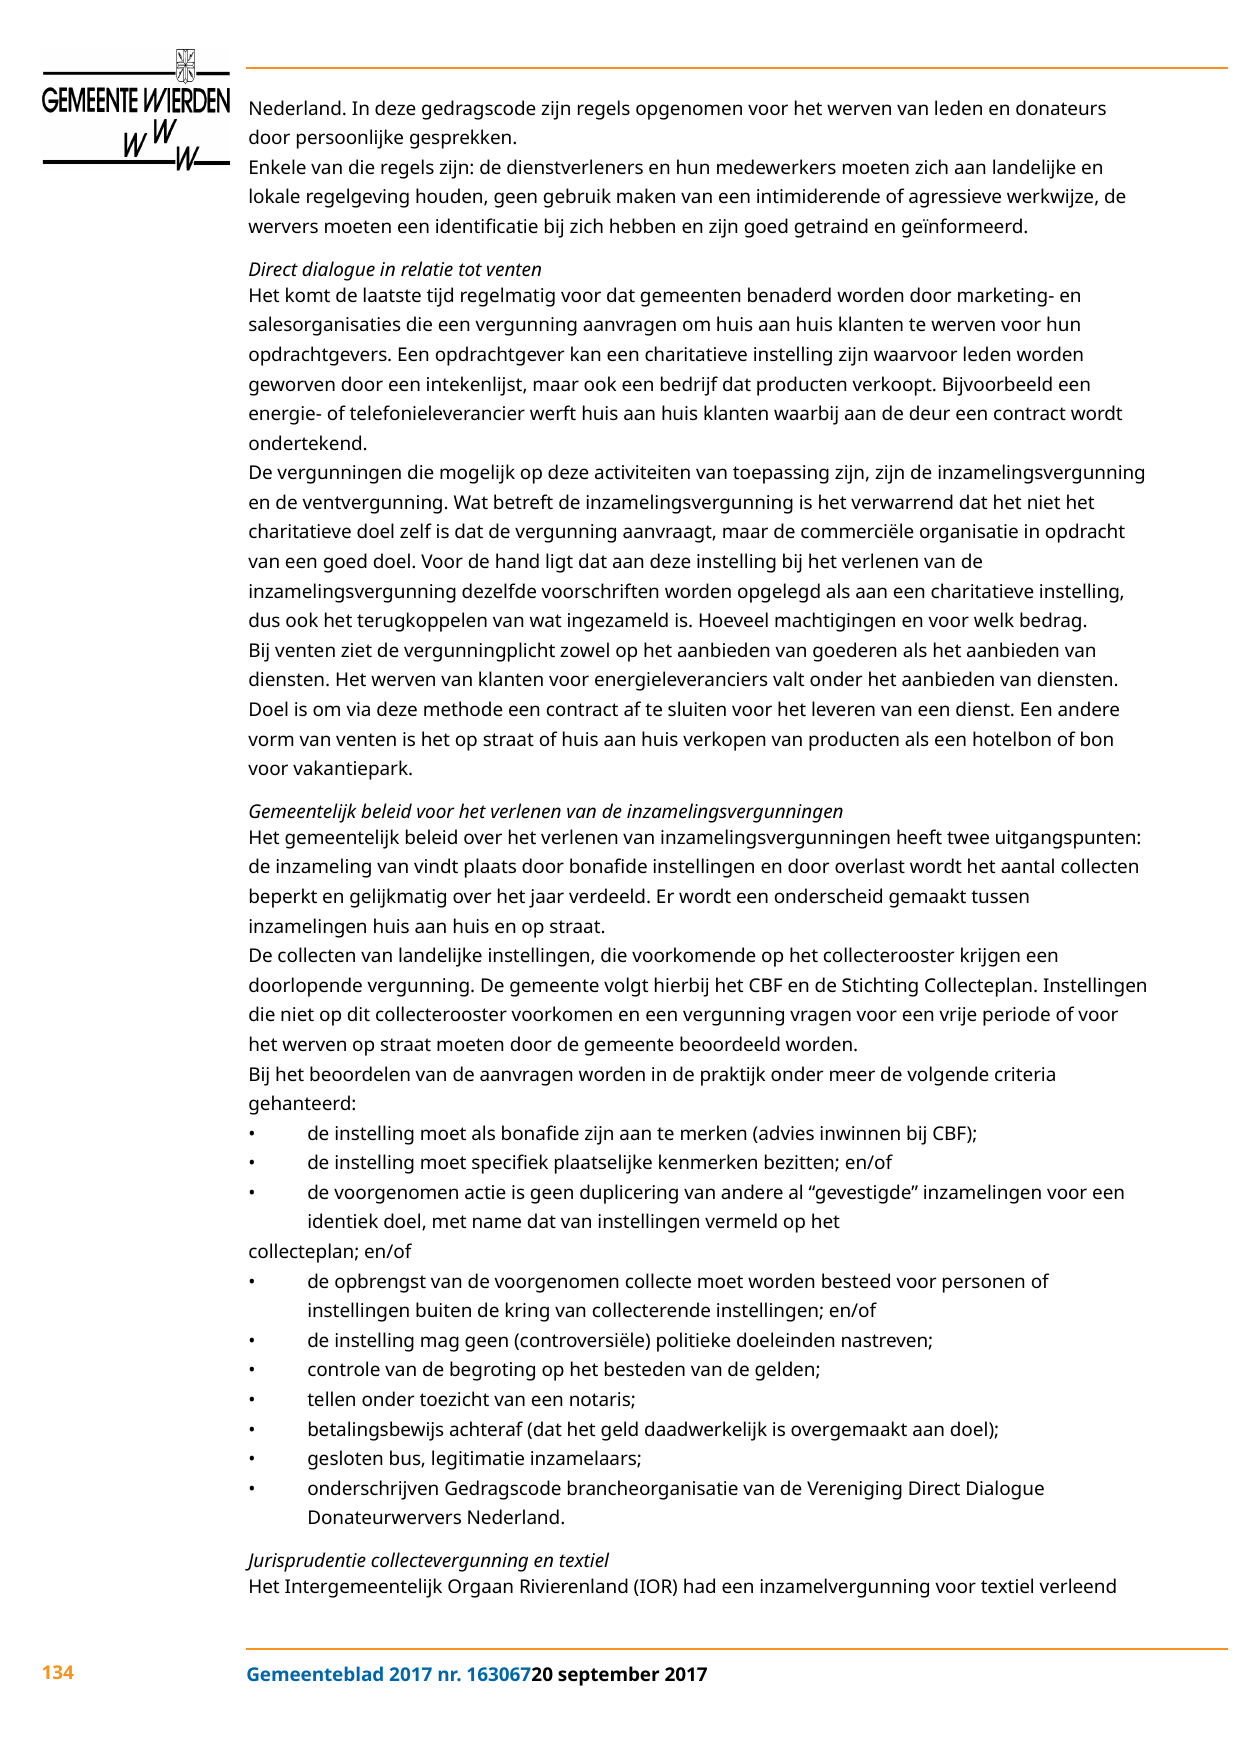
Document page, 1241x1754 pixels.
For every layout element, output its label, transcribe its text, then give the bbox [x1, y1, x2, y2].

list de instelling moet als bonafide zijn aan te merken (advies inwinnen bij CBF); [248, 1120, 1152, 1146]
text collecteplan; en/of [248, 1238, 1152, 1264]
list onderschrijven Gedragscode brancheorganisatie van de Vereniging Direct Dialogue Donateurwervers Nederland. [248, 1475, 1152, 1530]
text Het Intergemeentelijk Orgaan Rivierenland (IOR) had een inzamelvergunning voor textiel verleend [248, 1573, 1152, 1599]
text Direct dialogue in relatie tot venten [248, 256, 1152, 282]
text De vergunningen die mogelijk op deze activiteiten van toepassing zijn, zijn de inzamelingsvergunning en de ventvergunning. Wat betreft de inzamelingsvergunning is het verwarrend dat het niet het charitatieve doel zelf is dat de vergunning aanvraagt, maar de commerciële organisatie in opdracht van een goed doel. Voor de hand ligt dat aan deze instelling bij het verlenen van de inzamelingsvergunning dezelfde voorschriften worden opgelegd als aan een charitatieve instelling, dus ook het terugkoppelen van wat ingezameld is. Hoeveel machtigingen en voor welk bedrag. [248, 459, 1152, 633]
text Enkele van die regels zijn: de dienstverleners en hun medewerkers moeten zich aan landelijke en lokale regelgeving houden, geen gebruik maken van een intimiderende of agressieve werkwijze, de wervers moeten een identificatie bij zich hebben en zijn goed getraind en geïnformeerd. [248, 154, 1152, 239]
text Het gemeentelijk beleid over het verlenen van inzamelingsvergunningen heeft twee uitgangspunten: de inzameling van vindt plaats door bonafide instellingen en door overlast wordt het aantal collecten beperkt en gelijkmatig over het jaar verdeeld. Er wordt een onderscheid gemaakt tussen inzamelingen huis aan huis en op straat. [248, 824, 1152, 939]
text Bij het beoordelen van de aanvragen worden in de praktijk onder meer de volgende criteria gehanteerd: [248, 1061, 1152, 1116]
list tellen onder toezicht van een notaris; [248, 1386, 1152, 1412]
picture [41, 47, 231, 172]
list de instelling mag geen (controversiële) politieke doeleinden nastreven; [248, 1327, 1152, 1353]
text Jurisprudentie collectevergunning en textiel [248, 1548, 1152, 1573]
list de instelling moet specifiek plaatselijke kenmerken bezitten; en/of [248, 1149, 1152, 1175]
list de voorgenomen actie is geen duplicering van andere al “gevestigde” inzamelingen voor een identiek doel, met name dat van instellingen vermeld op het [248, 1179, 1152, 1234]
list de opbrengst van de voorgenomen collecte moet worden besteed voor personen of instellingen buiten de kring van collecterende instellingen; en/of [248, 1268, 1152, 1323]
text Nederland. In deze gedragscode zijn regels opgenomen voor het werven van leden en donateurs door persoonlijke gesprekken. [248, 95, 1152, 150]
text Het komt de laatste tijd regelmatig voor dat gemeenten benaderd worden door marketing- en salesorganisaties die een vergunning aanvragen om huis aan huis klanten te werven voor hun opdrachtgevers. Een opdrachtgever kan een charitatieve instelling zijn waarvoor leden worden geworven door een intekenlijst, maar ook een bedrijf dat producten verkoopt. Bijvoorbeeld een energie- of telefonieleverancier werft huis aan huis klanten waarbij aan de deur een contract wordt ondertekend. [248, 282, 1152, 456]
list betalingsbewijs achteraf (dat het geld daadwerkelijk is overgemaakt aan doel); [248, 1416, 1152, 1442]
text Gemeentelijk beleid voor het verlenen van de inzamelingsvergunningen [248, 798, 1152, 824]
text Bij venten ziet de vergunningplicht zowel op het aanbieden van goederen als het aanbieden van diensten. Het werven van klanten voor energieleveranciers valt onder het aanbieden van diensten. Doel is om via deze methode een contract af te sluiten voor het leveren van een dienst. Een andere vorm van venten is het op straat of huis aan huis verkopen van producten als een hotelbon of bon voor vakantiepark. [248, 637, 1152, 781]
list controle van de begroting op het besteden van de gelden; [248, 1357, 1152, 1382]
text De collecten van landelijke instellingen, die voorkomende op het collecterooster krijgen een doorlopende vergunning. De gemeente volgt hierbij het CBF en de Stichting Collecteplan. Instellingen die niet op dit collecterooster voorkomen en een vergunning vragen voor een vrije periode of voor het werven op straat moeten door de gemeente beoordeeld worden. [248, 942, 1152, 1057]
list gesloten bus, legitimatie inzamelaars; [248, 1445, 1152, 1471]
